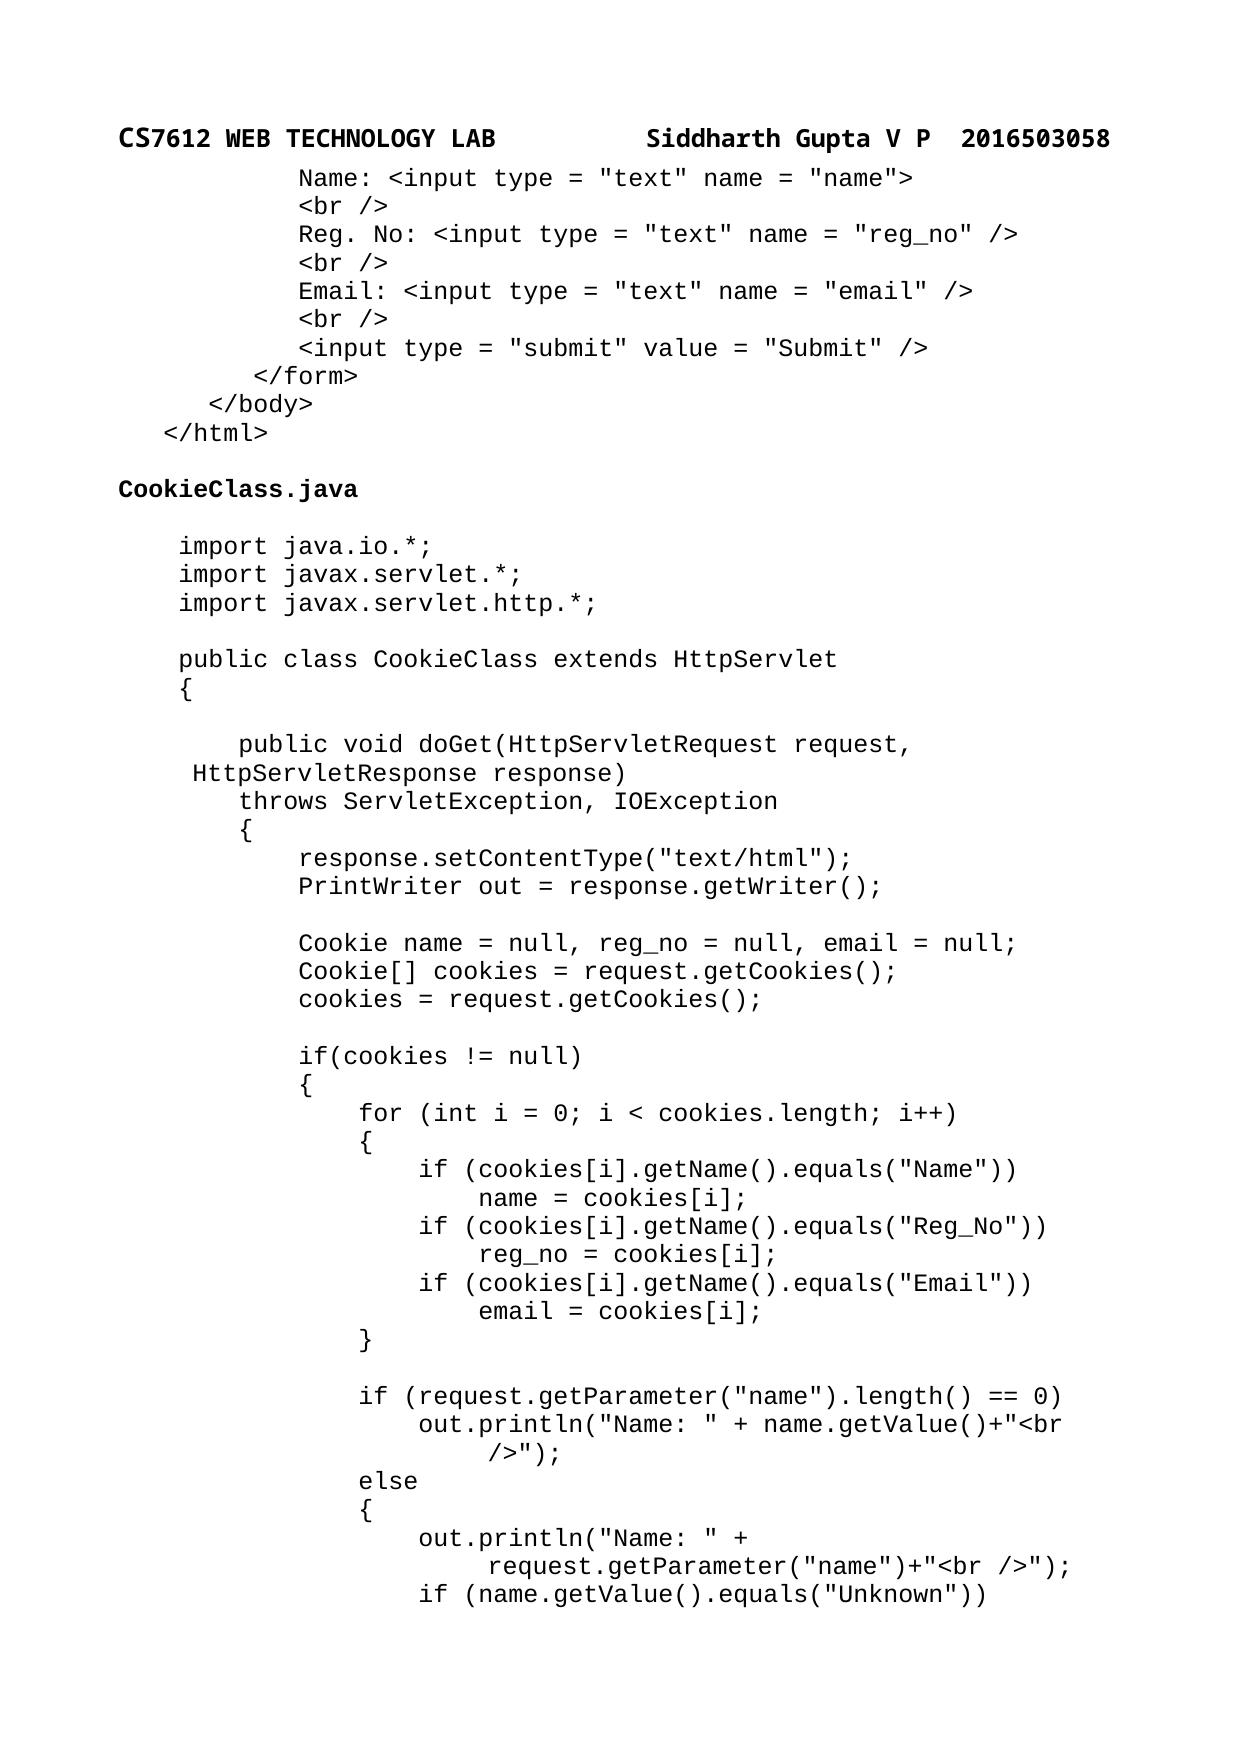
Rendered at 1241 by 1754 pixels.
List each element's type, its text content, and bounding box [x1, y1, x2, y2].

text if (request.getParameter("name").length() == 0) [118, 1384, 1122, 1412]
text email = cookies[i]; [118, 1299, 1122, 1327]
text </form> [118, 364, 1122, 392]
text public void doGet(HttpServletRequest request, HttpServletResponse response) [118, 732, 1122, 789]
text import java.io.*; [118, 534, 1122, 562]
text </body> [118, 392, 1122, 420]
text public class CookieClass extends HttpServlet [118, 647, 1122, 675]
text { [118, 1072, 1122, 1100]
text Reg. No: <input type = "text" name = "reg_no" /> [118, 222, 1122, 250]
text </html> [118, 420, 1122, 449]
text <br /> [118, 307, 1122, 335]
text CookieClass.java [118, 477, 1122, 505]
text if (cookies[i].getName().equals("Name")) [118, 1157, 1122, 1185]
text name = cookies[i]; [118, 1185, 1122, 1214]
text } [118, 1327, 1122, 1355]
text { [118, 817, 1122, 845]
text response.setContentType("text/html"); [118, 845, 1122, 874]
text PrintWriter out = response.getWriter(); [118, 874, 1122, 902]
text import javax.servlet.http.*; [118, 590, 1122, 619]
text Email: <input type = "text" name = "email" /> [118, 279, 1122, 307]
text <br /> [118, 250, 1122, 279]
text <input type = "submit" value = "Submit" /> [118, 335, 1122, 364]
text else [118, 1469, 1122, 1497]
text <br /> [118, 194, 1122, 222]
text Cookie[] cookies = request.getCookies(); [118, 959, 1122, 987]
text reg_no = cookies[i]; [118, 1242, 1122, 1270]
text if (cookies[i].getName().equals("Reg_No")) [118, 1214, 1122, 1242]
text { [118, 675, 1122, 704]
text if (cookies[i].getName().equals("Email")) [118, 1270, 1122, 1299]
text out.println("Name: " + name.getValue()+"<br />"); [118, 1412, 1122, 1469]
text { [118, 1497, 1122, 1525]
text cookies = request.getCookies(); [118, 987, 1122, 1015]
text if(cookies != null) [118, 1044, 1122, 1072]
text for (int i = 0; i < cookies.length; i++) [118, 1100, 1122, 1129]
text if (name.getValue().equals("Unknown")) [118, 1582, 1122, 1610]
text { [118, 1129, 1122, 1157]
text Name: <input type = "text" name = "name"> [118, 165, 1122, 194]
text out.println("Name: " + request.getParameter("name")+"<br />"); [118, 1525, 1122, 1582]
text Cookie name = null, reg_no = null, email = null; [118, 930, 1122, 959]
text import javax.servlet.*; [118, 562, 1122, 590]
text throws ServletException, IOException [118, 789, 1122, 817]
